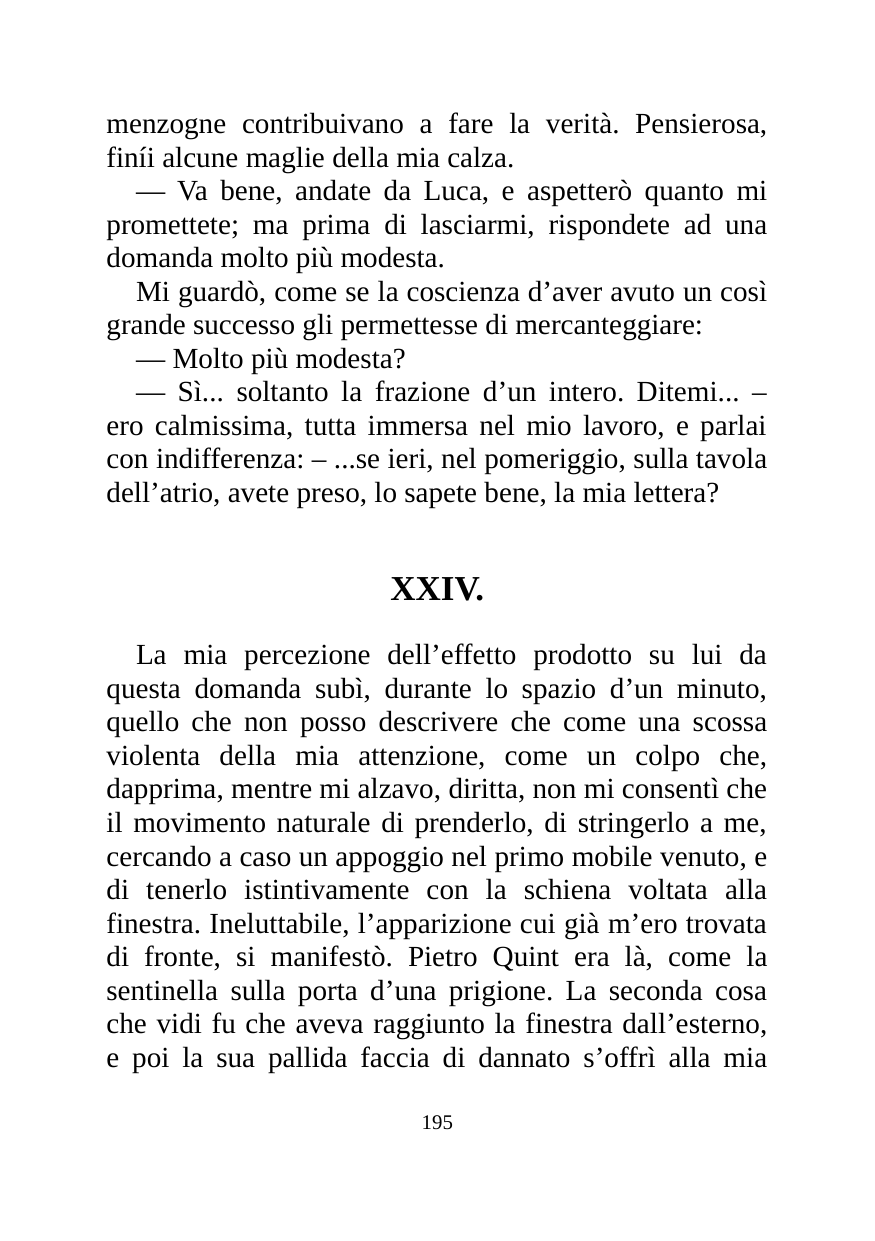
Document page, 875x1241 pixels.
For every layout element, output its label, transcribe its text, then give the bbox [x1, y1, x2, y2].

text menzogne contribuivano a fare la verità. Pensierosa, finíi alcune maglie della mia calza. [106, 106, 768, 173]
text — Sì... soltanto la frazione d’un intero. Ditemi... – ero calmissima, tutta immersa nel mio lavoro, e parlai con indifferenza: – ...se ieri, nel pomeriggio, sulla tavola dell’atrio, avete preso, lo sapete bene, la mia lettera? [106, 374, 768, 509]
text Mi guardò, come se la coscienza d’aver avuto un così grande successo gli permettesse di mercanteggiare: [106, 274, 768, 341]
text — Va bene, andate da Luca, e aspetterò quanto mi promettete; ma prima di lasciarmi, rispondete ad una domanda molto più modesta. [106, 173, 768, 274]
subtitle XXIV. [106, 568, 768, 608]
text — Molto più modesta? [106, 341, 768, 374]
text La mia percezione dell’effetto prodotto su lui da questa domanda subì, durante lo spazio d’un minuto, quello che non posso descrivere che come una scossa violenta della mia attenzione, come un colpo che, dapprima, mentre mi alzavo, diritta, non mi consentì che il movimento naturale di prenderlo, di stringerlo a me, cercando a caso un appoggio nel primo mobile venuto, e di tenerlo istintivamente con la schiena voltata alla finestra. Ineluttabile, l’apparizione cui già m’ero trovata di fronte, si manifestò. Pietro Quint era là, come la sentinella sulla porta d’una prigione. La seconda cosa che vidi fu che aveva raggiunto la finestra dall’esterno, e poi la sua pallida faccia di dannato s’offrì alla mia [106, 637, 768, 1073]
